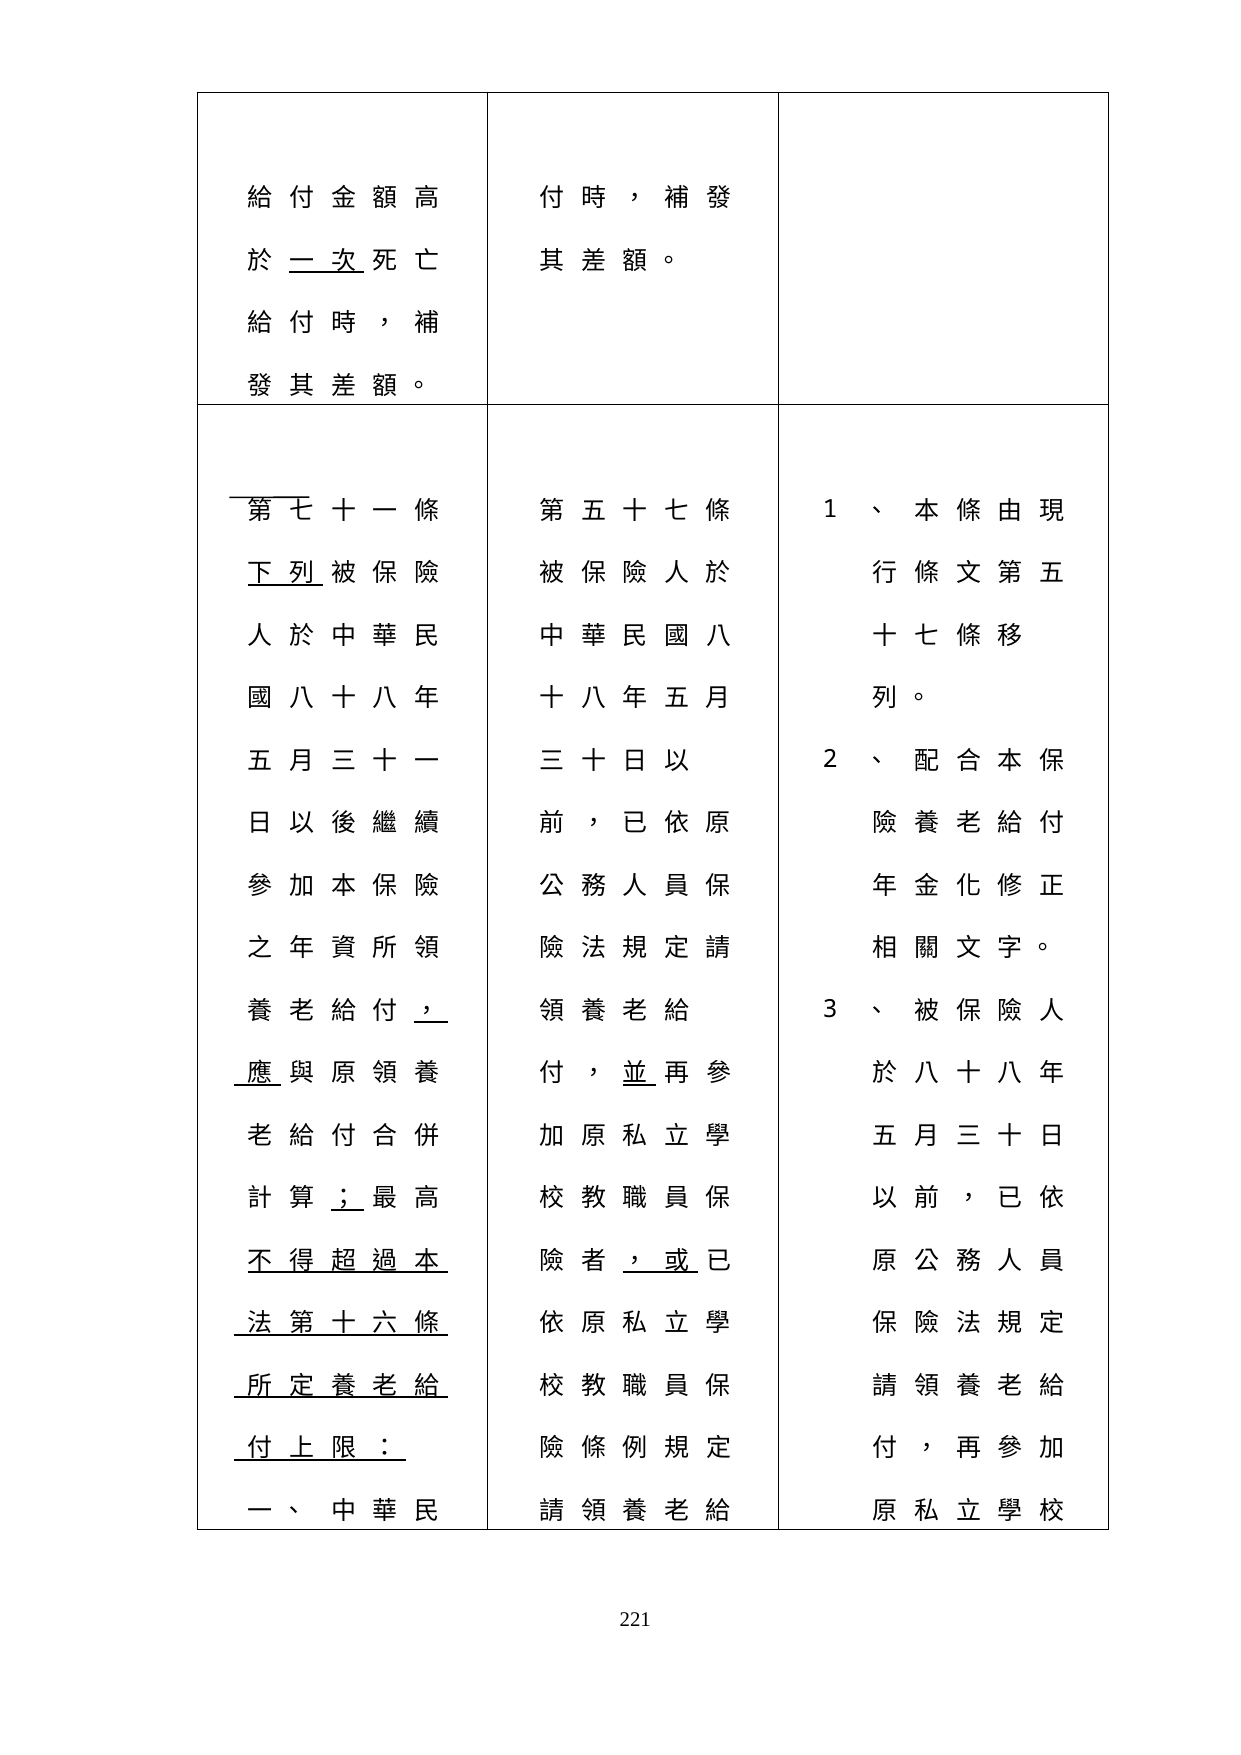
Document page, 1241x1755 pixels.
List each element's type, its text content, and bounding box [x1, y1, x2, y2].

table_cell 本條由現行條文第五十七條移列。 配合本保險養老給付年金化修正相關文字。 被保險人於八十八年五月三十日以前，已依原公務人員保險法規定請領養老給付，再參加原私立學校 [779, 405, 1108, 1529]
table_cell [779, 93, 1108, 404]
table_cell 第七十一條 下列被保險人於中華民國八十八年五月三十一日以後繼續參加本保險之年資所領養老給付，應與原領養老給付合併計算；最高不得超過本法第十六條所定養老給付上限： 一、中華民 [198, 405, 487, 1529]
table_cell 給付金額高於一次死亡給付時，補發其差額。 [198, 93, 487, 404]
table_cell 第五十七條 被保險人於中華民國八十八年五月三十日以前，已依原公務人員保險法規定請領養老給付，並再參加原私立學校教職員保險者，或已依原私立學校教職員保險條例規定請領養老給 [488, 405, 778, 1529]
table_cell 付時，補發其差額。 [488, 93, 778, 404]
